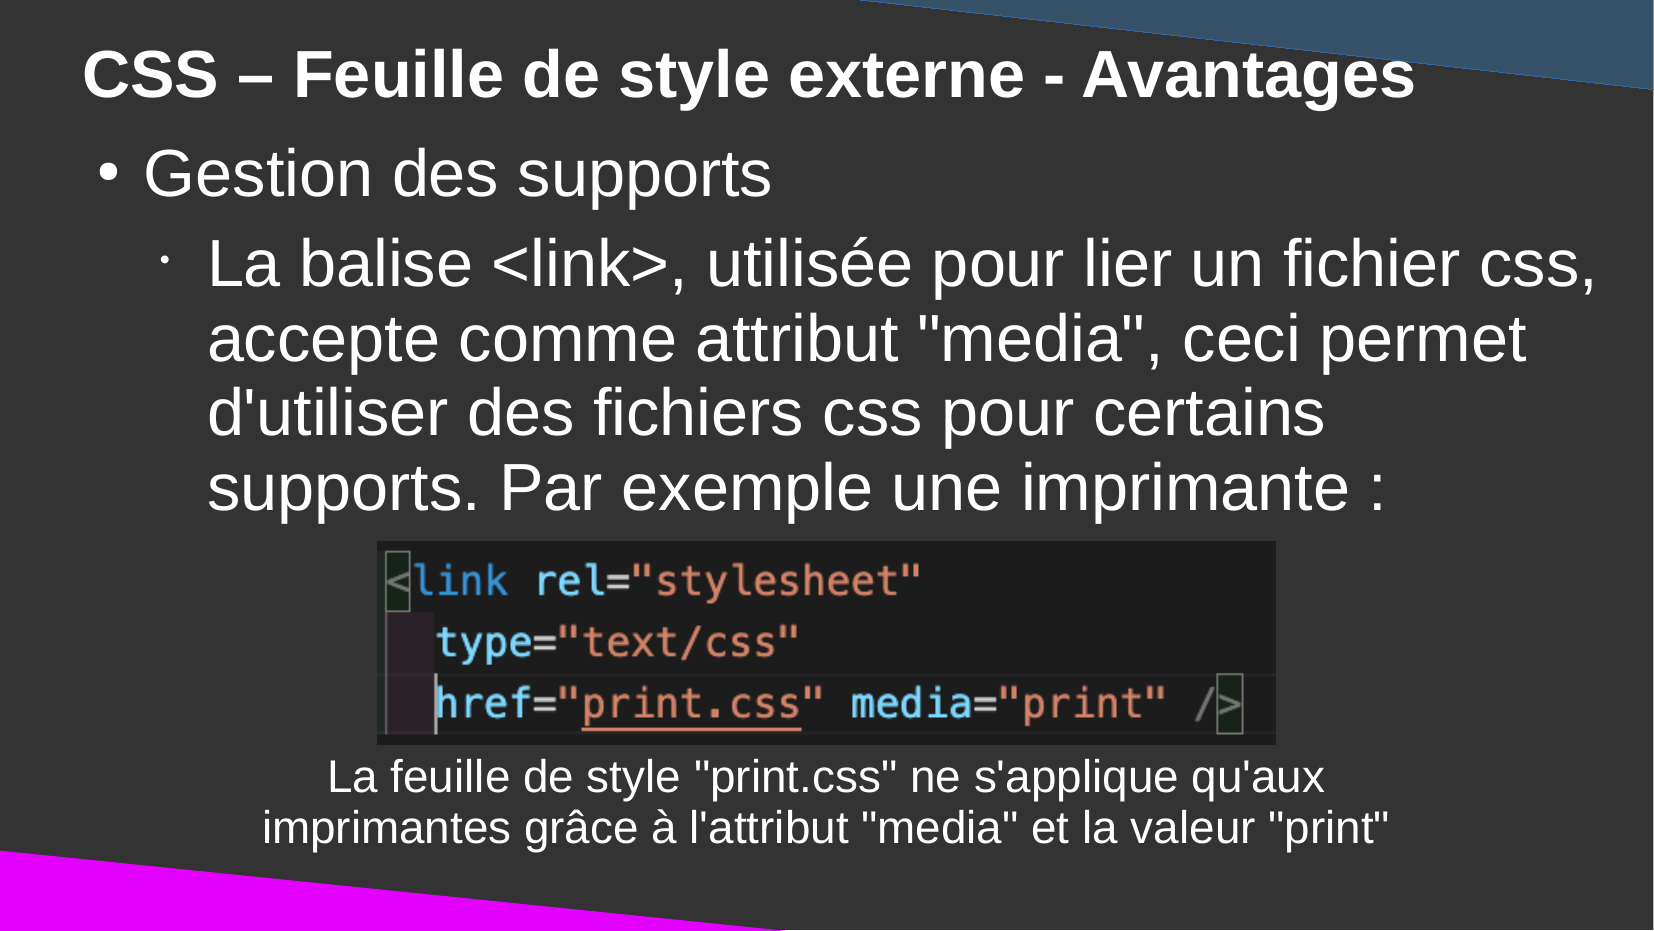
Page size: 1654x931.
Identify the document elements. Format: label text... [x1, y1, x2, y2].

text_box [0, 850, 788, 931]
list Gestion des supports La balise <link>, utilisée pour lier un fichier css, accepte comme attribut "media", ceci permet d'utiliser des fichiers css pour certains supports. Par exemple une imprimante : [80, 135, 1605, 532]
title CSS – Feuille de style externe - Avantages [82, 37, 1571, 122]
picture [377, 541, 1276, 745]
title La feuille de style "print.css" ne s'applique qu'aux imprimantes grâce à l'attribut "media" et la valeur "print" [196, 750, 1458, 905]
text_box [860, 0, 1654, 90]
